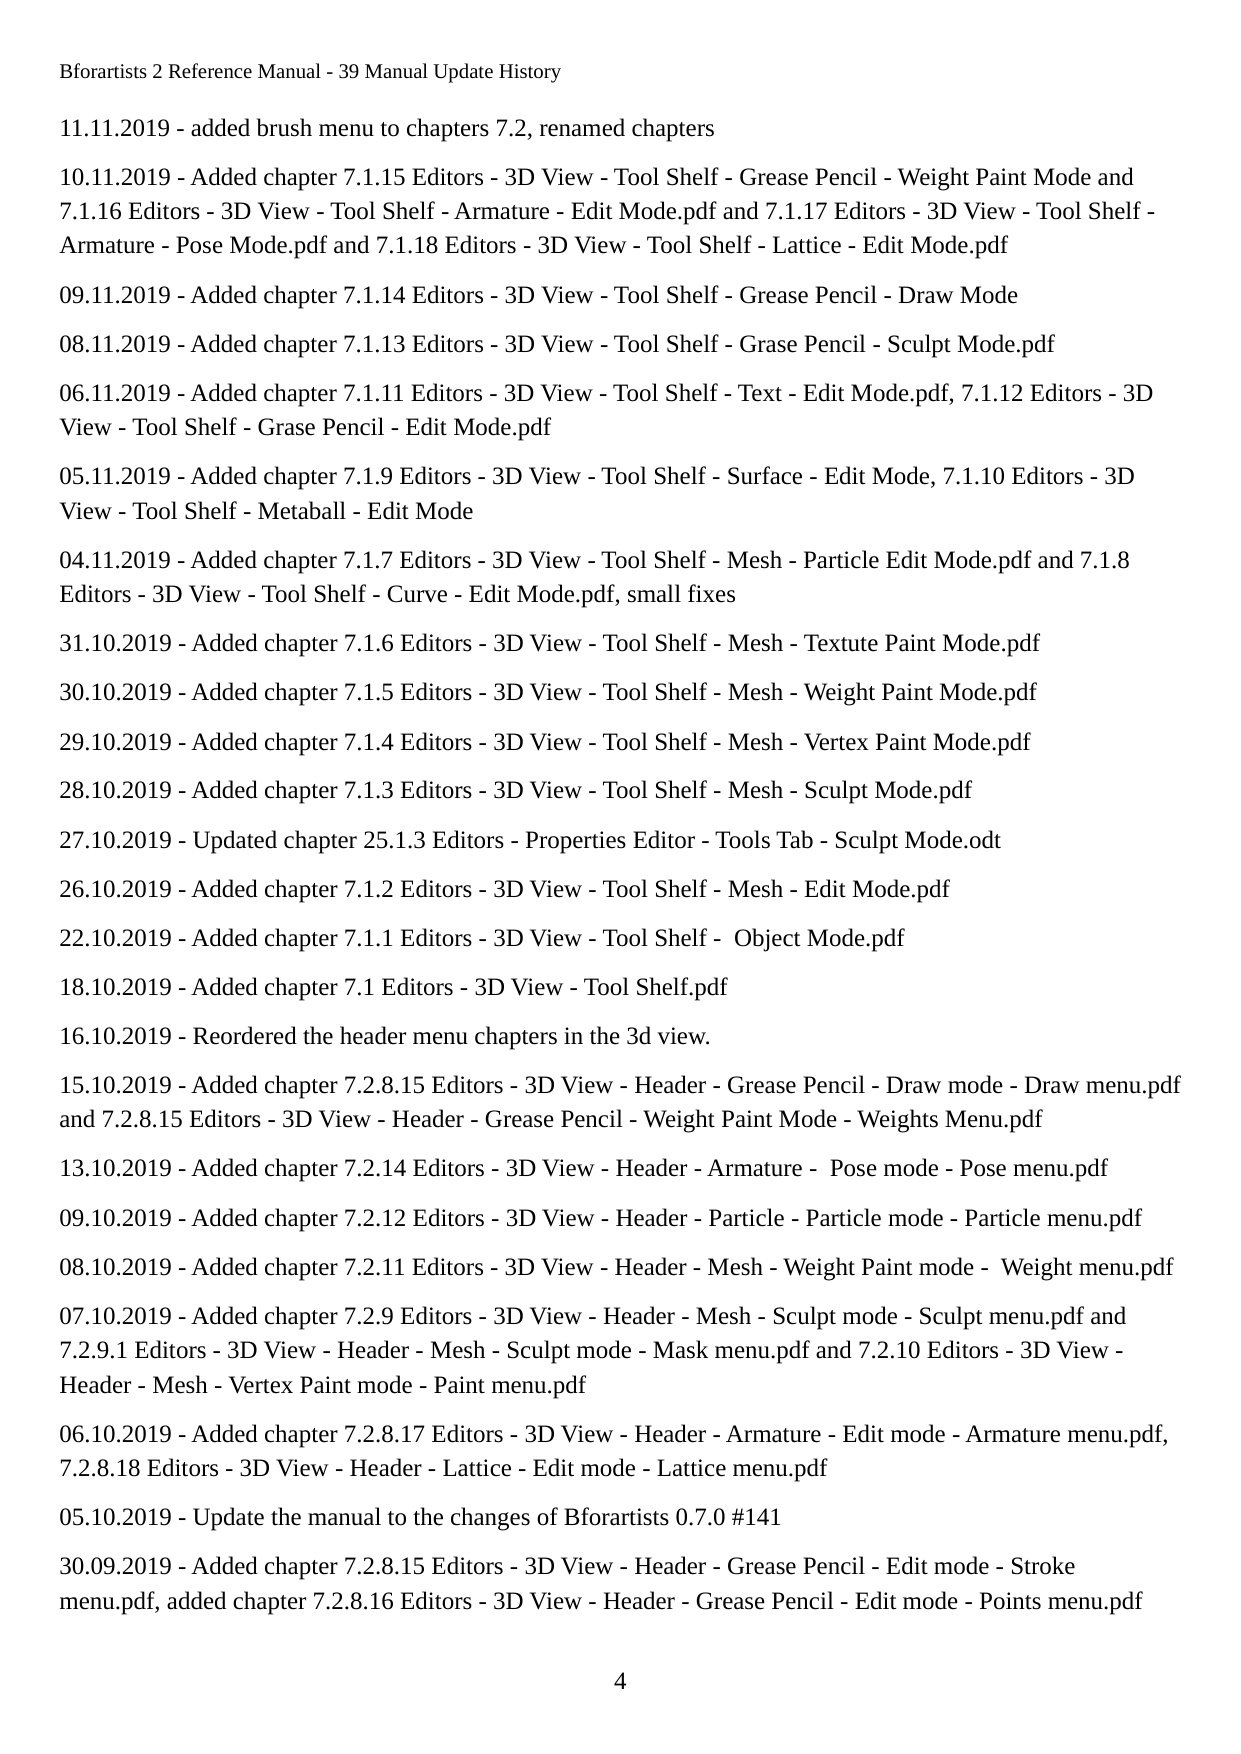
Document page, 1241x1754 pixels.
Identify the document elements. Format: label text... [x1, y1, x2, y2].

text 11.11.2019 - added brush menu to chapters 7.2, renamed chapters [59, 113, 1181, 141]
text 31.10.2019 - Added chapter 7.1.6 Editors - 3D View - Tool Shelf - Mesh - Textute Paint Mode.pdf [59, 628, 1181, 657]
text 30.09.2019 - Added chapter 7.2.8.15 Editors - 3D View - Header - Grease Pencil - Edit mode - Stroke menu.pdf, added chapter 7.2.8.16 Editors - 3D View - Header - Grease Pencil - Edit mode - Points menu.pdf [59, 1551, 1181, 1614]
text 27.10.2019 - Updated chapter 25.1.3 Editors - Properties Editor - Tools Tab - Sculpt Mode.odt [59, 825, 1181, 853]
text 08.11.2019 - Added chapter 7.1.13 Editors - 3D View - Tool Shelf - Grase Pencil - Sculpt Mode.pdf [59, 329, 1181, 357]
text 16.10.2019 - Reordered the header menu chapters in the 3d view. [59, 1021, 1181, 1050]
text 09.10.2019 - Added chapter 7.2.12 Editors - 3D View - Header - Particle - Particle mode - Particle menu.pdf [59, 1203, 1181, 1231]
text 13.10.2019 - Added chapter 7.2.14 Editors - 3D View - Header - Armature - Pose mode - Pose menu.pdf [59, 1153, 1181, 1182]
text 10.11.2019 - Added chapter 7.1.15 Editors - 3D View - Tool Shelf - Grease Pencil - Weight Paint Mode and 7.1.16 Editors - 3D View - Tool Shelf - Armature - Edit Mode.pdf and 7.1.17 Editors - 3D View - Tool Shelf - Armature - Pose Mode.pdf and 7.1.18 Editors - 3D View - Tool Shelf - Lattice - Edit Mode.pdf [59, 162, 1181, 259]
text 22.10.2019 - Added chapter 7.1.1 Editors - 3D View - Tool Shelf - Object Mode.pdf [59, 923, 1181, 952]
text 26.10.2019 - Added chapter 7.1.2 Editors - 3D View - Tool Shelf - Mesh - Edit Mode.pdf [59, 874, 1181, 902]
text 09.11.2019 - Added chapter 7.1.14 Editors - 3D View - Tool Shelf - Grease Pencil - Draw Mode [59, 280, 1181, 308]
text 15.10.2019 - Added chapter 7.2.8.15 Editors - 3D View - Header - Grease Pencil - Draw mode - Draw menu.pdf and 7.2.8.15 Editors - 3D View - Header - Grease Pencil - Weight Paint Mode - Weights Menu.pdf [59, 1070, 1181, 1133]
text 04.11.2019 - Added chapter 7.1.7 Editors - 3D View - Tool Shelf - Mesh - Particle Edit Mode.pdf and 7.1.8 Editors - 3D View - Tool Shelf - Curve - Edit Mode.pdf, small fixes [59, 545, 1181, 608]
text 18.10.2019 - Added chapter 7.1 Editors - 3D View - Tool Shelf.pdf [59, 972, 1181, 1001]
text 29.10.2019 - Added chapter 7.1.4 Editors - 3D View - Tool Shelf - Mesh - Vertex Paint Mode.pdf [59, 727, 1181, 755]
text 07.10.2019 - Added chapter 7.2.9 Editors - 3D View - Header - Mesh - Sculpt mode - Sculpt menu.pdf and 7.2.9.1 Editors - 3D View - Header - Mesh - Sculpt mode - Mask menu.pdf and 7.2.10 Editors - 3D View - Header - Mesh - Vertex Paint mode - Paint menu.pdf [59, 1301, 1181, 1398]
text 08.10.2019 - Added chapter 7.2.11 Editors - 3D View - Header - Mesh - Weight Paint mode - Weight menu.pdf [59, 1252, 1181, 1280]
text 30.10.2019 - Added chapter 7.1.5 Editors - 3D View - Tool Shelf - Mesh - Weight Paint Mode.pdf [59, 677, 1181, 706]
text 06.10.2019 - Added chapter 7.2.8.17 Editors - 3D View - Header - Armature - Edit mode - Armature menu.pdf, 7.2.8.18 Editors - 3D View - Header - Lattice - Edit mode - Lattice menu.pdf [59, 1419, 1181, 1482]
text 05.10.2019 - Update the manual to the changes of Bforartists 0.7.0 #141 [59, 1502, 1181, 1531]
text 05.11.2019 - Added chapter 7.1.9 Editors - 3D View - Tool Shelf - Surface - Edit Mode, 7.1.10 Editors - 3D View - Tool Shelf - Metaball - Edit Mode [59, 461, 1181, 524]
text 28.10.2019 - Added chapter 7.1.3 Editors - 3D View - Tool Shelf - Mesh - Sculpt Mode.pdf [59, 776, 1181, 804]
text 06.11.2019 - Added chapter 7.1.11 Editors - 3D View - Tool Shelf - Text - Edit Mode.pdf, 7.1.12 Editors - 3D View - Tool Shelf - Grase Pencil - Edit Mode.pdf [59, 378, 1181, 441]
